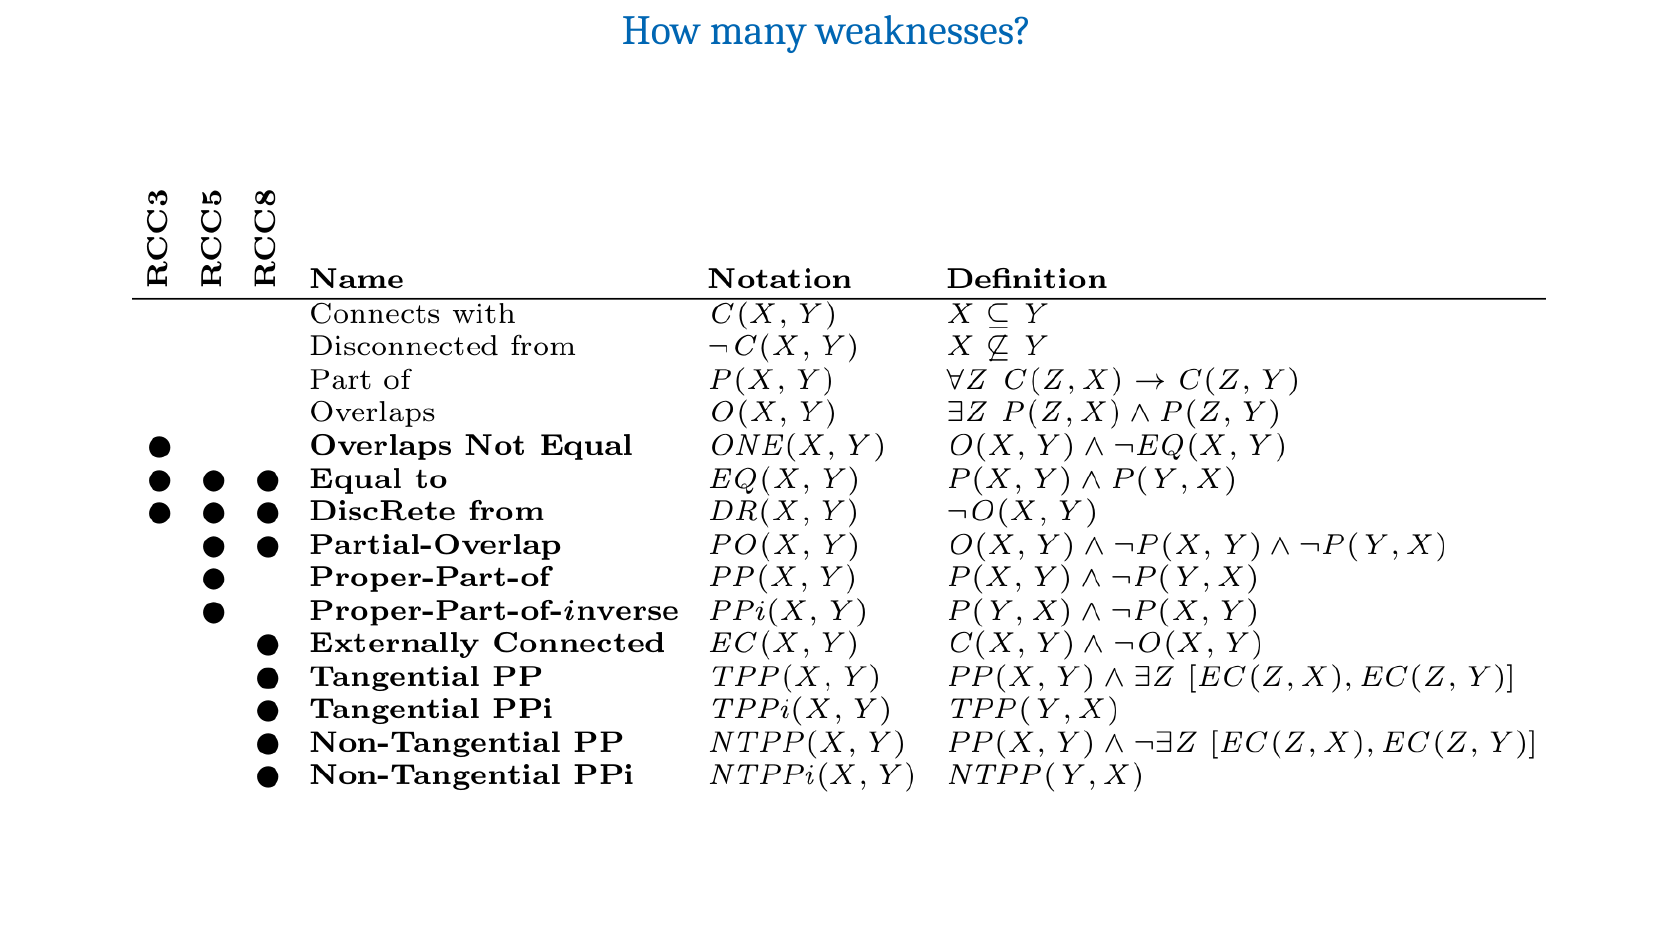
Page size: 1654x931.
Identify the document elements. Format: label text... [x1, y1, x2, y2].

text_box How many weaknesses? [547, 0, 1107, 64]
picture [132, 179, 1546, 795]
